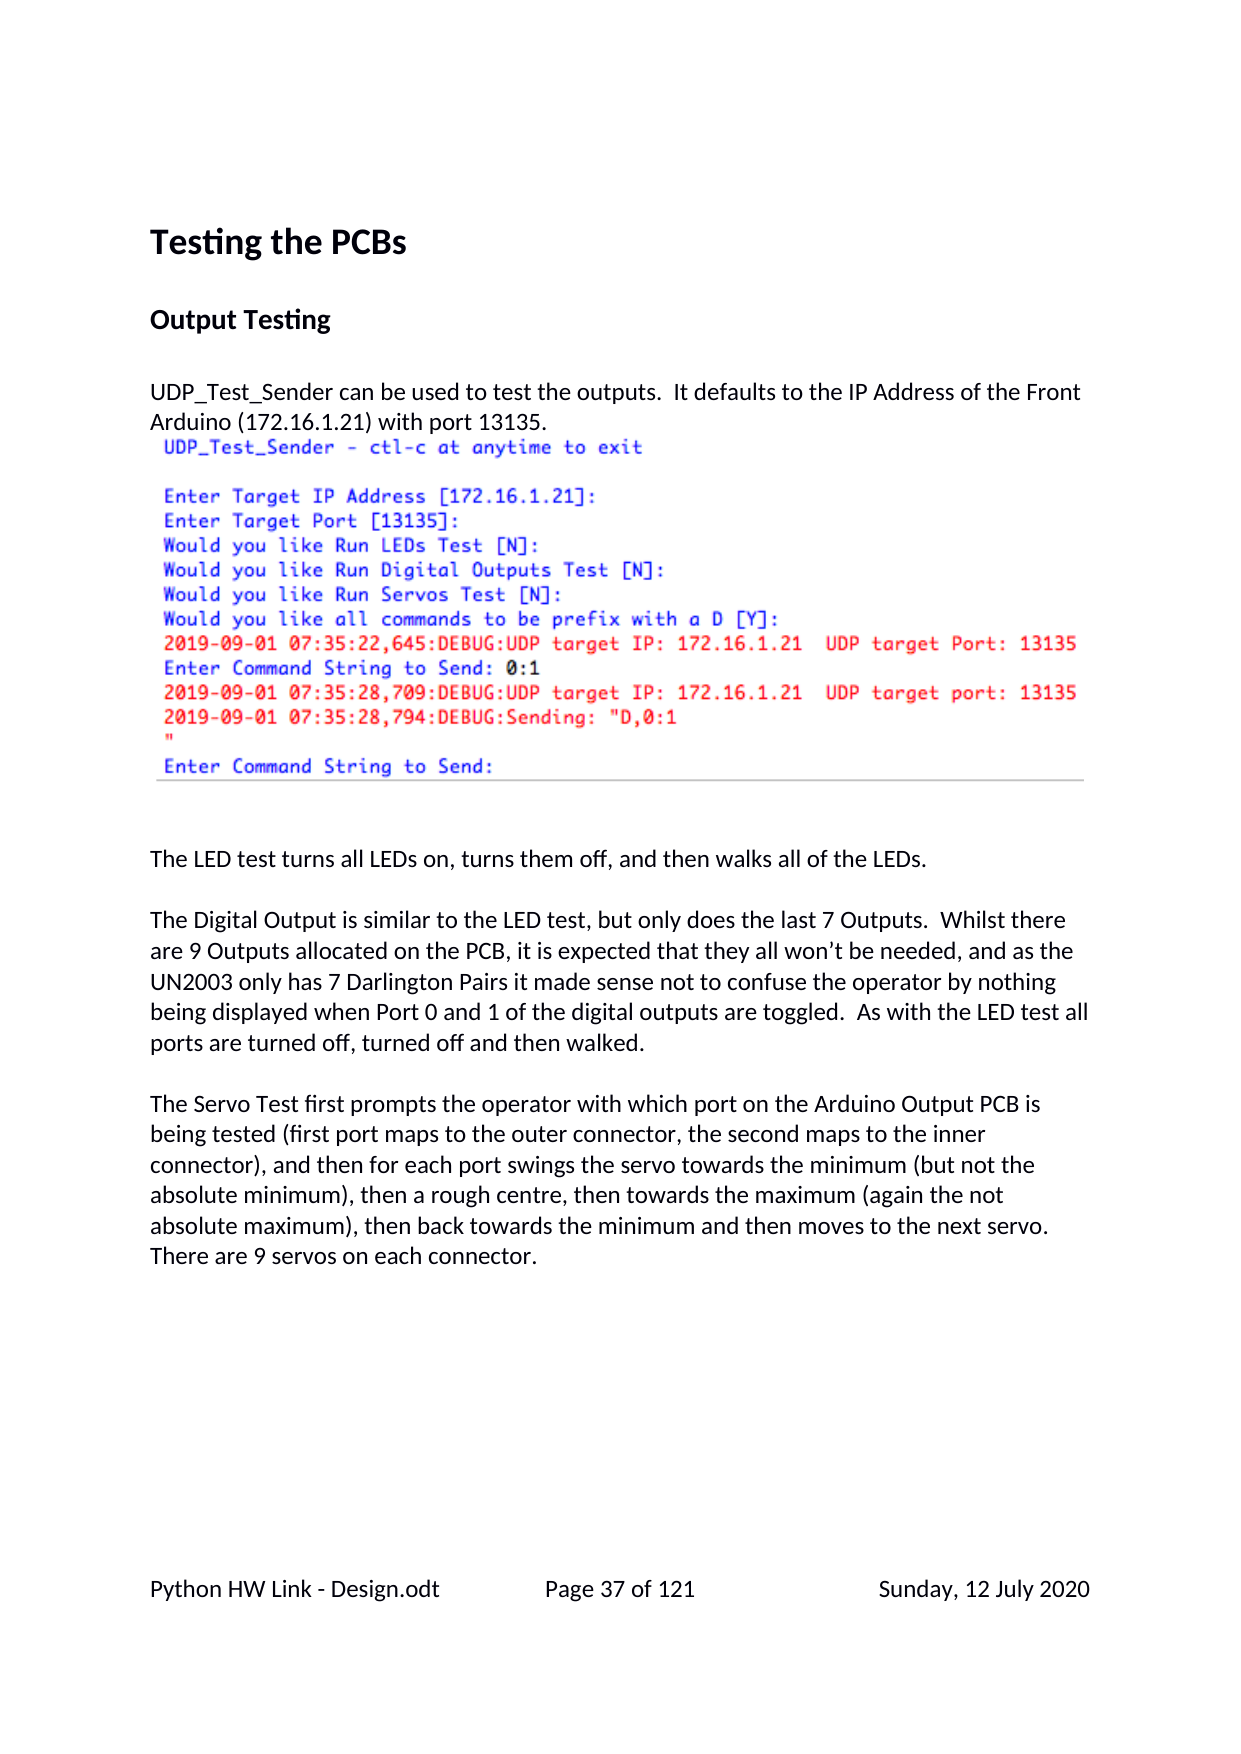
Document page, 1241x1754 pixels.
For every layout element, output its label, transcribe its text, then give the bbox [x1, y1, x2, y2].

text The Digital Output is similar to the LED test, but only does the last 7 Outputs. Whilst there are 9 Outputs allocated on the PCB, it is expected that they all won’t be needed, and as the UN2003 only has 7 Darlington Pairs it made sense not to confuse the operator by nothing being displayed when Port 0 and 1 of the digital outputs are toggled. As with the LED test all ports are turned off, turned off and then walked. [150, 904, 1090, 1057]
text The LED test turns all LEDs on, turns them off, and then walks all of the LEDs. [150, 843, 1090, 874]
text The Servo Test first prompts the operator with which port on the Arduino Output PCB is being tested (first port maps to the outer connector, the second maps to the inner connector), and then for each port swings the servo towards the minimum (but not the absolute minimum), then a rough centre, then towards the maximum (again the not absolute maximum), then back towards the minimum and then moves to the next servo. There are 9 servos on each connector. [150, 1088, 1090, 1271]
picture [156, 436, 1084, 783]
subtitle Output Testing [150, 301, 1090, 337]
text UDP_Test_Sender can be used to test the outputs. It defaults to the IP Address of the Front Arduino (172.16.1.21) with port 13135. [150, 376, 1090, 437]
subtitle Testing the PCBs [150, 218, 1090, 264]
